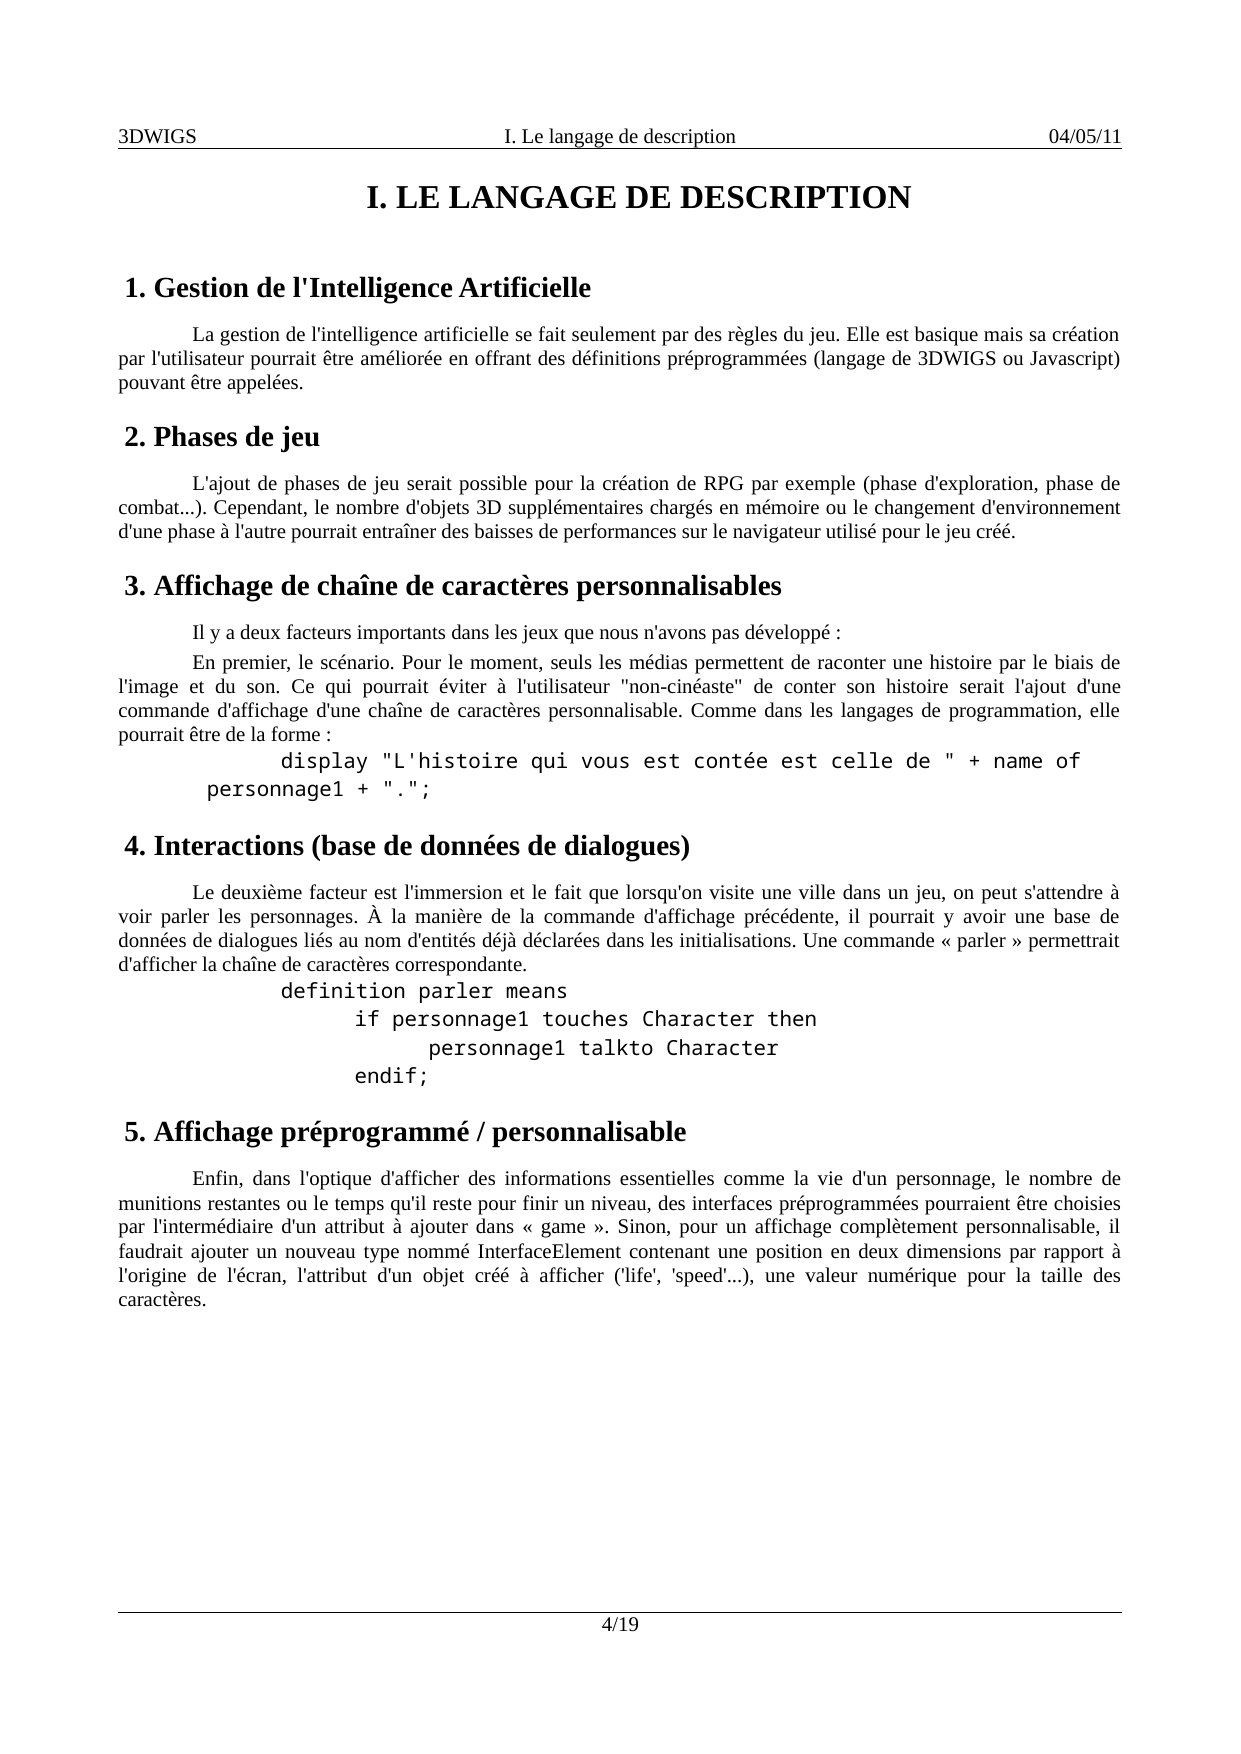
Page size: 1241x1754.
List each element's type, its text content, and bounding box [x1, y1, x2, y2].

text L'ajout de phases de jeu serait possible pour la création de RPG par exemple (phase d'exploration, phase de combat...). Cependant, le nombre d'objets 3D supplémentaires chargés en mémoire ou le changement d'environnement d'une phase à l'autre pourrait entraîner des baisses de performances sur le navigateur utilisé pour le jeu créé. [118, 471, 1122, 543]
text Le deuxième facteur est l'immersion et le fait que lorsqu'on visite une ville dans un jeu, on peut s'attendre à voir parler les personnages. À la manière de la commande d'affichage précédente, il pourrait y avoir une base de données de dialogues liés au nom d'entités déjà déclarées dans les initialisations. Une commande « parler » permettrait d'afficher la chaîne de caractères correspondante. [118, 880, 1122, 976]
text Enfin, dans l'optique d'afficher des informations essentielles comme la vie d'un personnage, le nombre de munitions restantes ou le temps qu'il reste pour finir un niveau, des interfaces préprogrammées pourraient être choisies par l'intermédiaire d'un attribut à ajouter dans « game ». Sinon, pour un affichage complètement personnalisable, il faudrait ajouter un nouveau type nommé InterfaceElement contenant une position en deux dimensions par rapport à l'origine de l'écran, l'attribut d'un objet créé à afficher ('life', 'speed'...), une valeur numérique pour la taille des caractères. [118, 1166, 1122, 1311]
text if personnage1 touches Character then [207, 1004, 1122, 1033]
subtitle Phases de jeu [124, 419, 1122, 453]
subtitle Affichage préprogrammé / personnalisable [124, 1114, 1122, 1148]
text definition parler means [207, 976, 1122, 1004]
text display "L'histoire qui vous est contée est celle de " + name of personnage1 + "."; [207, 746, 1122, 803]
subtitle Gestion de l'Intelligence Artificielle [124, 270, 1122, 304]
subtitle Affichage de chaîne de caractères personnalisables [124, 568, 1122, 602]
text La gestion de l'intelligence artificielle se fait seulement par des règles du jeu. Elle est basique mais sa création par l'utilisateur pourrait être améliorée en offrant des définitions préprogrammées (langage de 3DWIGS ou Javascript) pouvant être appelées. [118, 322, 1122, 394]
text Il y a deux facteurs importants dans les jeux que nous n'avons pas développé : [118, 620, 1122, 644]
subtitle Le langage de description [118, 178, 1122, 216]
text personnage1 talkto Character [207, 1033, 1122, 1061]
subtitle Interactions (base de données de dialogues) [124, 828, 1122, 861]
text endif; [207, 1061, 1122, 1090]
text En premier, le scénario. Pour le moment, seuls les médias permettent de raconter une histoire par le biais de l'image et du son. Ce qui pourrait éviter à l'utilisateur "non-cinéaste" de conter son histoire serait l'ajout d'une commande d'affichage d'une chaîne de caractères personnalisable. Comme dans les langages de programmation, elle pourrait être de la forme : [118, 650, 1122, 746]
